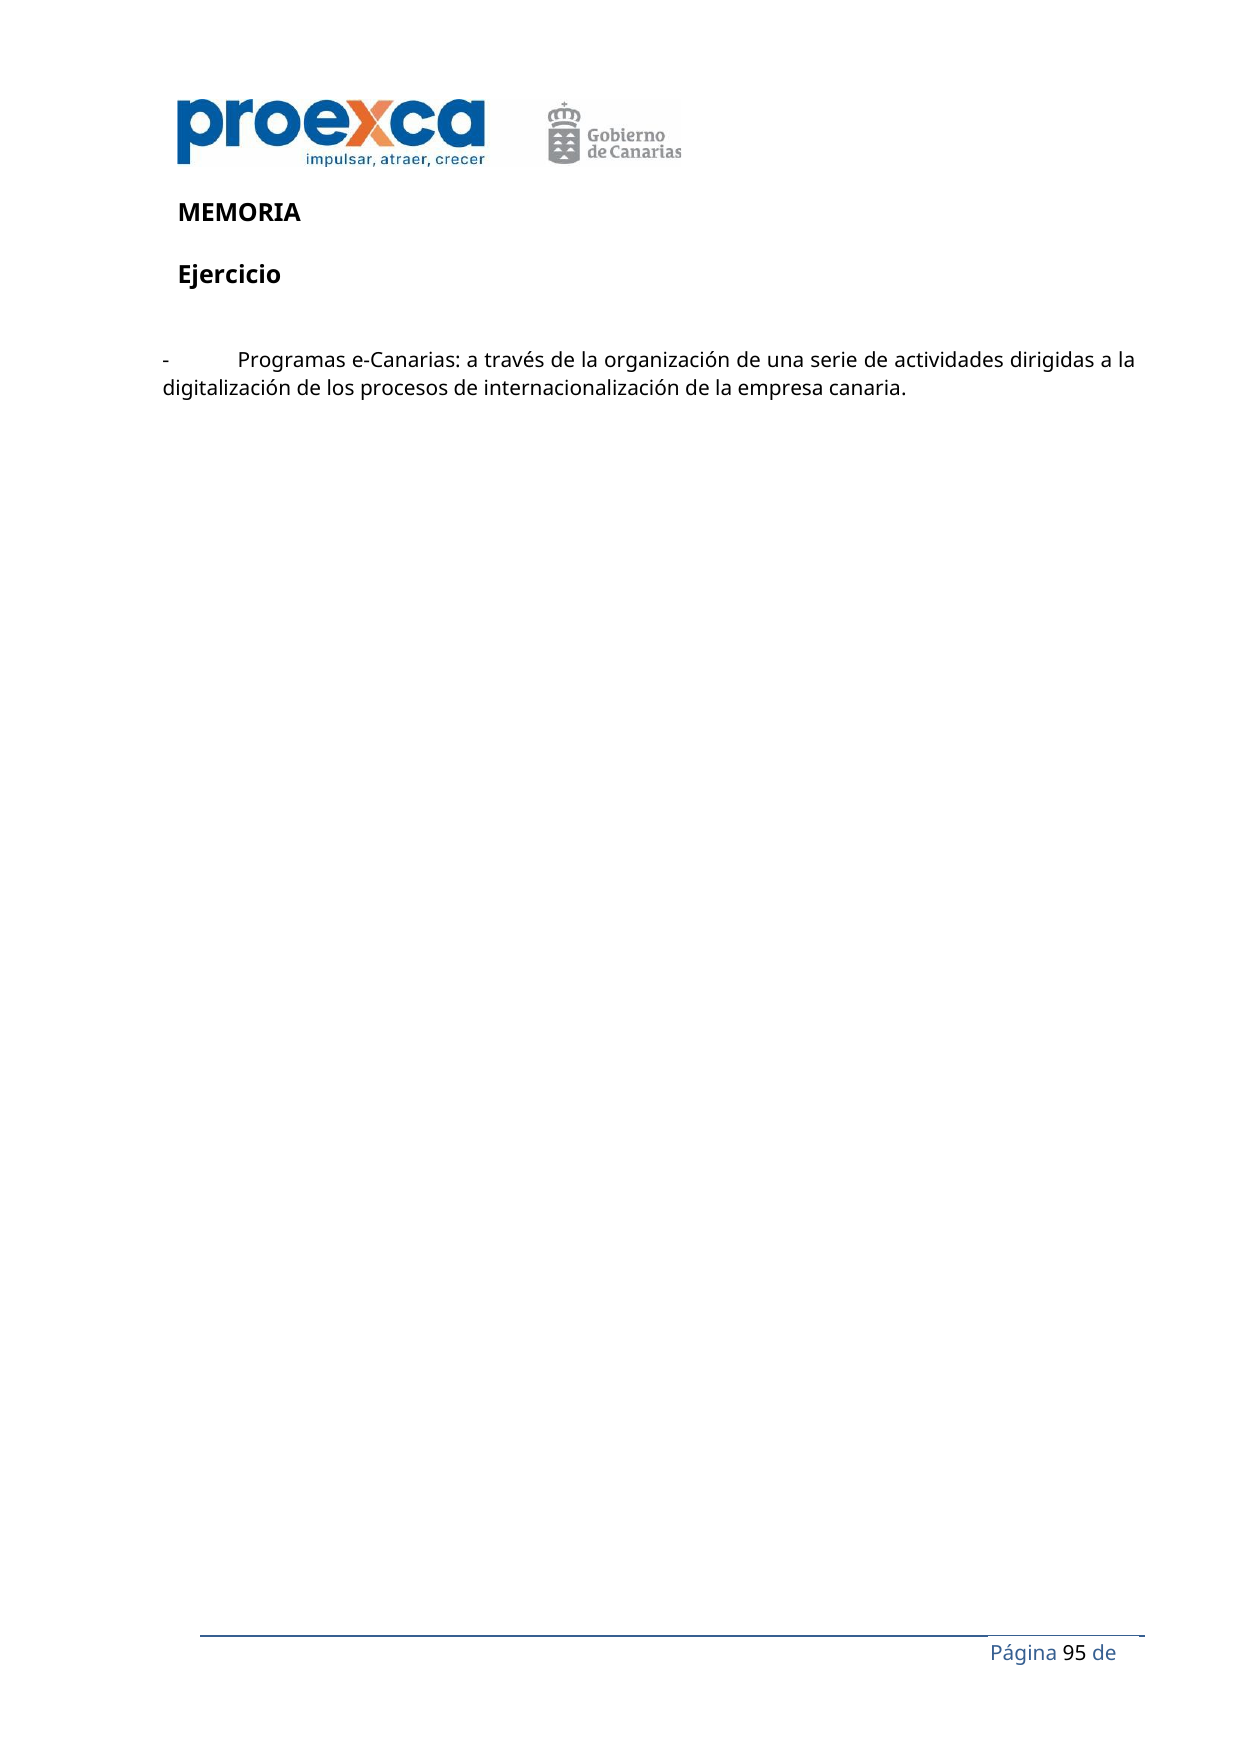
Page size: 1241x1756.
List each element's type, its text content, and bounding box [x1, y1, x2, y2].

list Programas e-Canarias: a través de la organización de una serie de actividades dirigidas a la digitalización de los procesos de internacionalización de la empresa canaria. [162, 345, 1137, 401]
